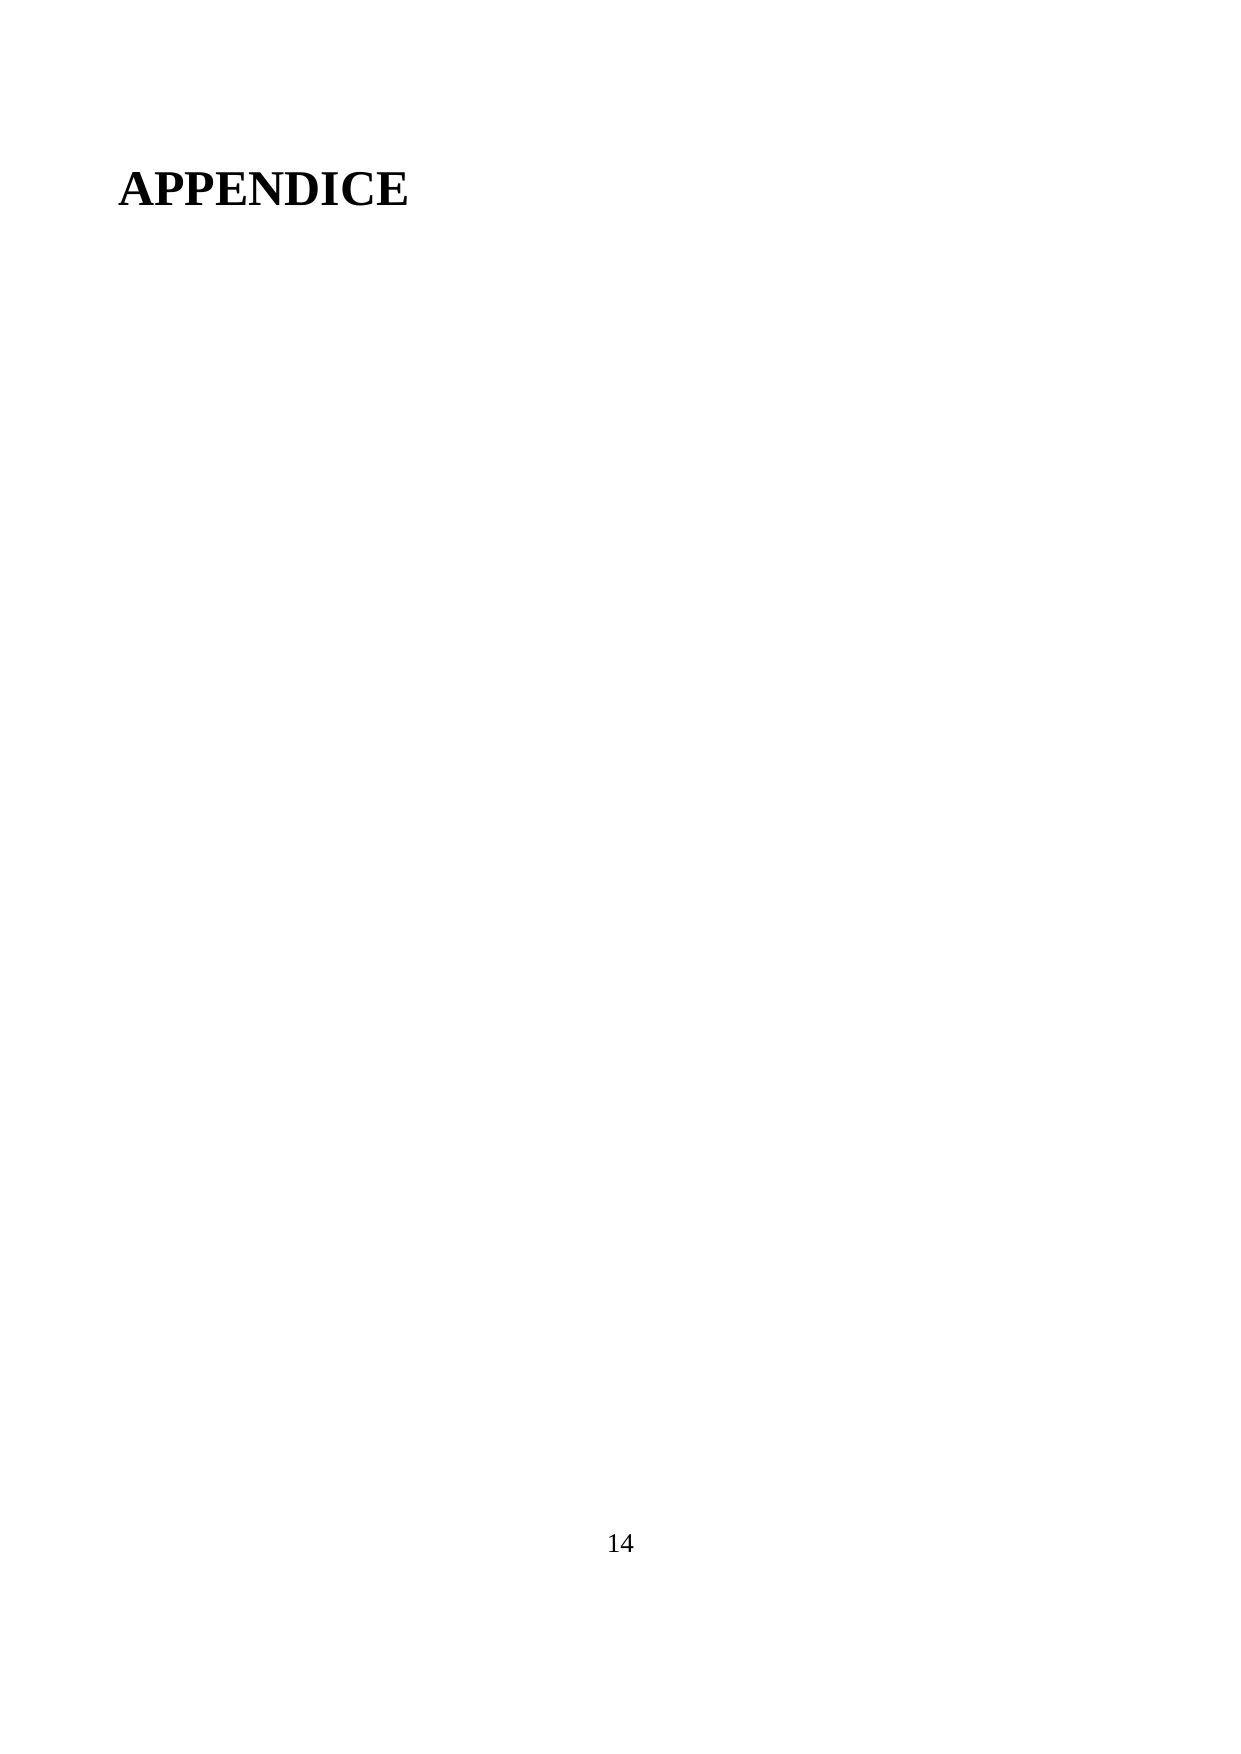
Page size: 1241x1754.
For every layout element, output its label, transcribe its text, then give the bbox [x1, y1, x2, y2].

subtitle APPENDICE [118, 158, 1122, 216]
